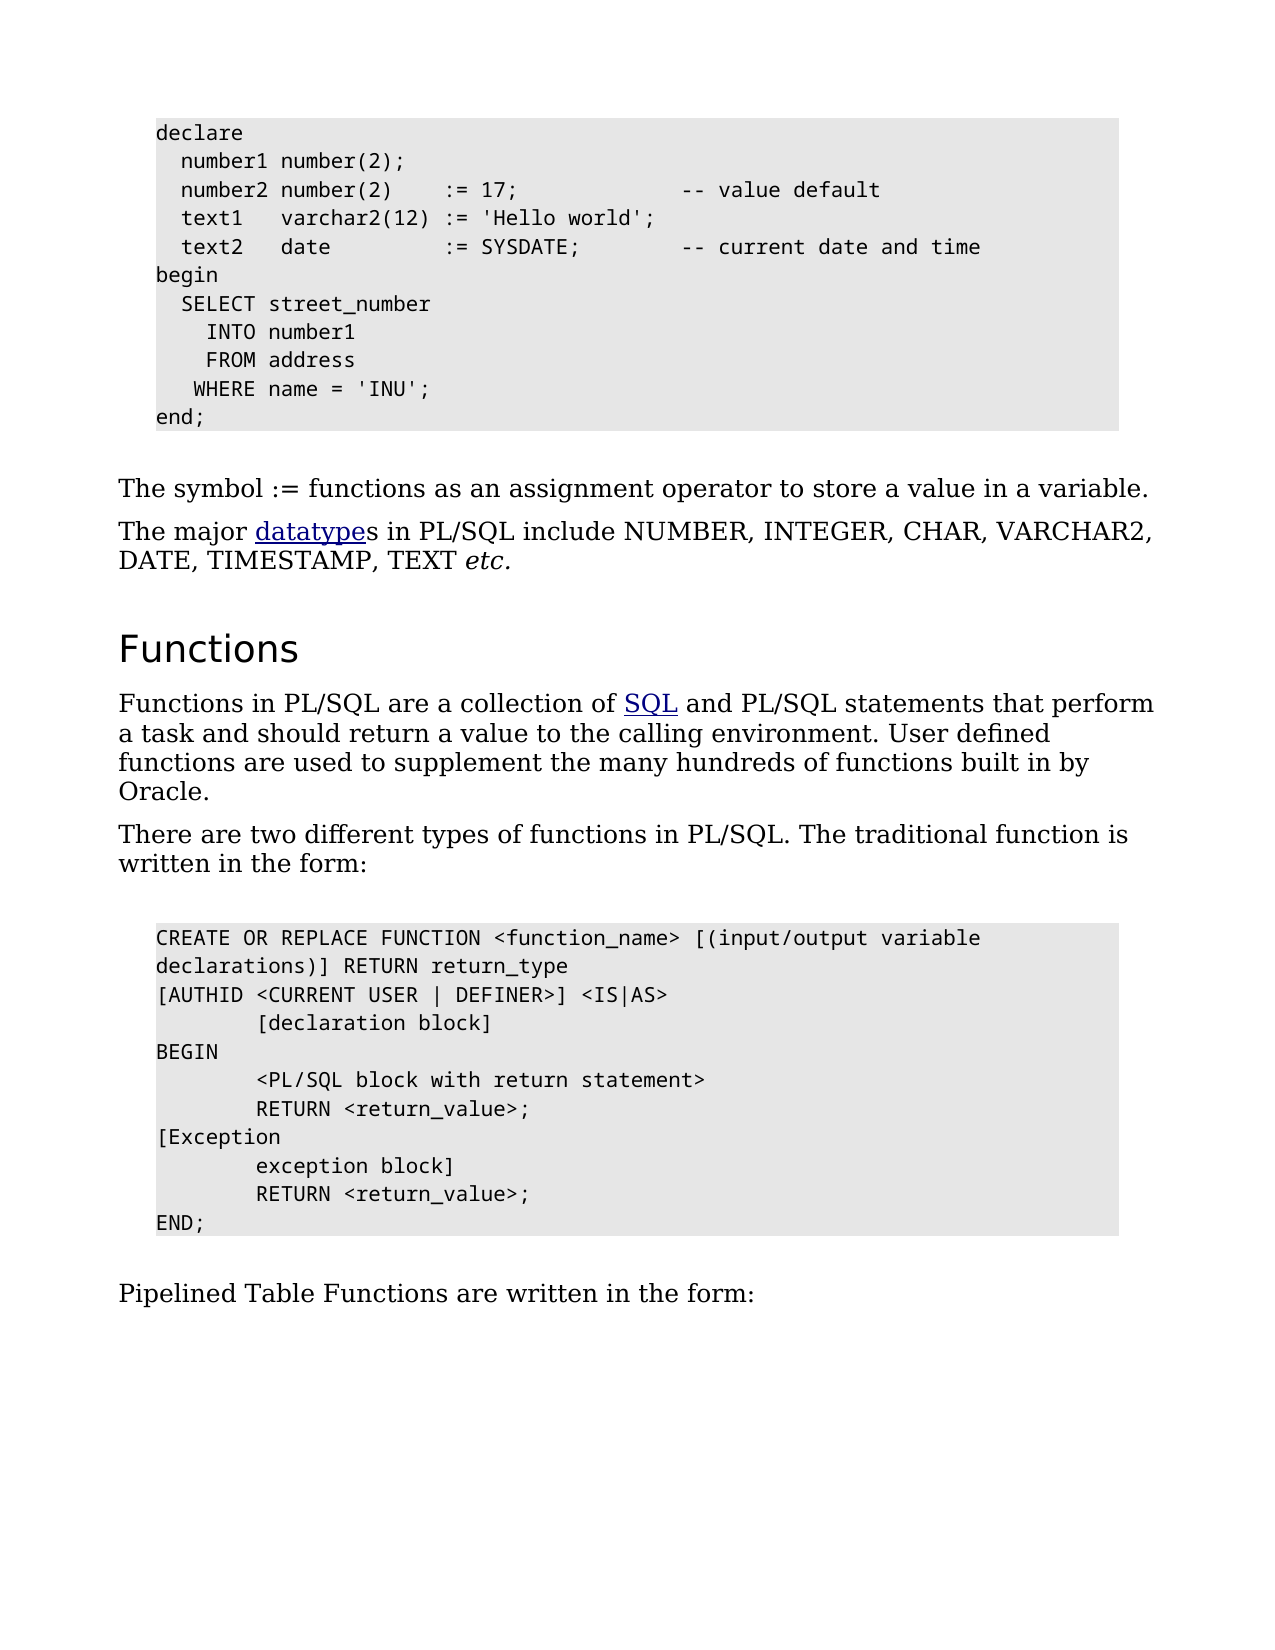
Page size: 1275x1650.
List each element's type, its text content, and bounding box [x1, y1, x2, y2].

text The major datatypes in PL/SQL include NUMBER, INTEGER, CHAR, VARCHAR2, DATE, TIMESTAMP, TEXT etc. [118, 517, 1157, 576]
subtitle Functions [118, 628, 1157, 672]
text Functions in PL/SQL are a collection of SQL and PL/SQL statements that perform a task and should return a value to the calling environment. User defined functions are used to supplement the many hundreds of functions built in by Oracle. [118, 690, 1157, 806]
text The symbol := functions as an assignment operator to store a value in a variable. [118, 474, 1157, 504]
text There are two different types of functions in PL/SQL. The traditional function is written in the form: [118, 820, 1157, 878]
text Pipelined Table Functions are written in the form: [118, 1279, 1157, 1309]
text CREATE OR REPLACE FUNCTION <function_name> [(input/output variable declarations)] RETURN return_type [AUTHID <CURRENT USER | DEFINER>] <IS|AS> [declaration block] BEGIN <PL/SQL block with return statement> RETURN <return_value>; [Exception exception block] RETURN <return_value>; END; [156, 923, 1119, 1236]
text declare number1 number(2); number2 number(2) := 17; -- value default text1 varchar2(12) := 'Hello world'; text2 date := SYSDATE; -- current date and time begin SELECT street_number INTO number1 FROM address WHERE name = 'INU'; end; [156, 118, 1119, 431]
